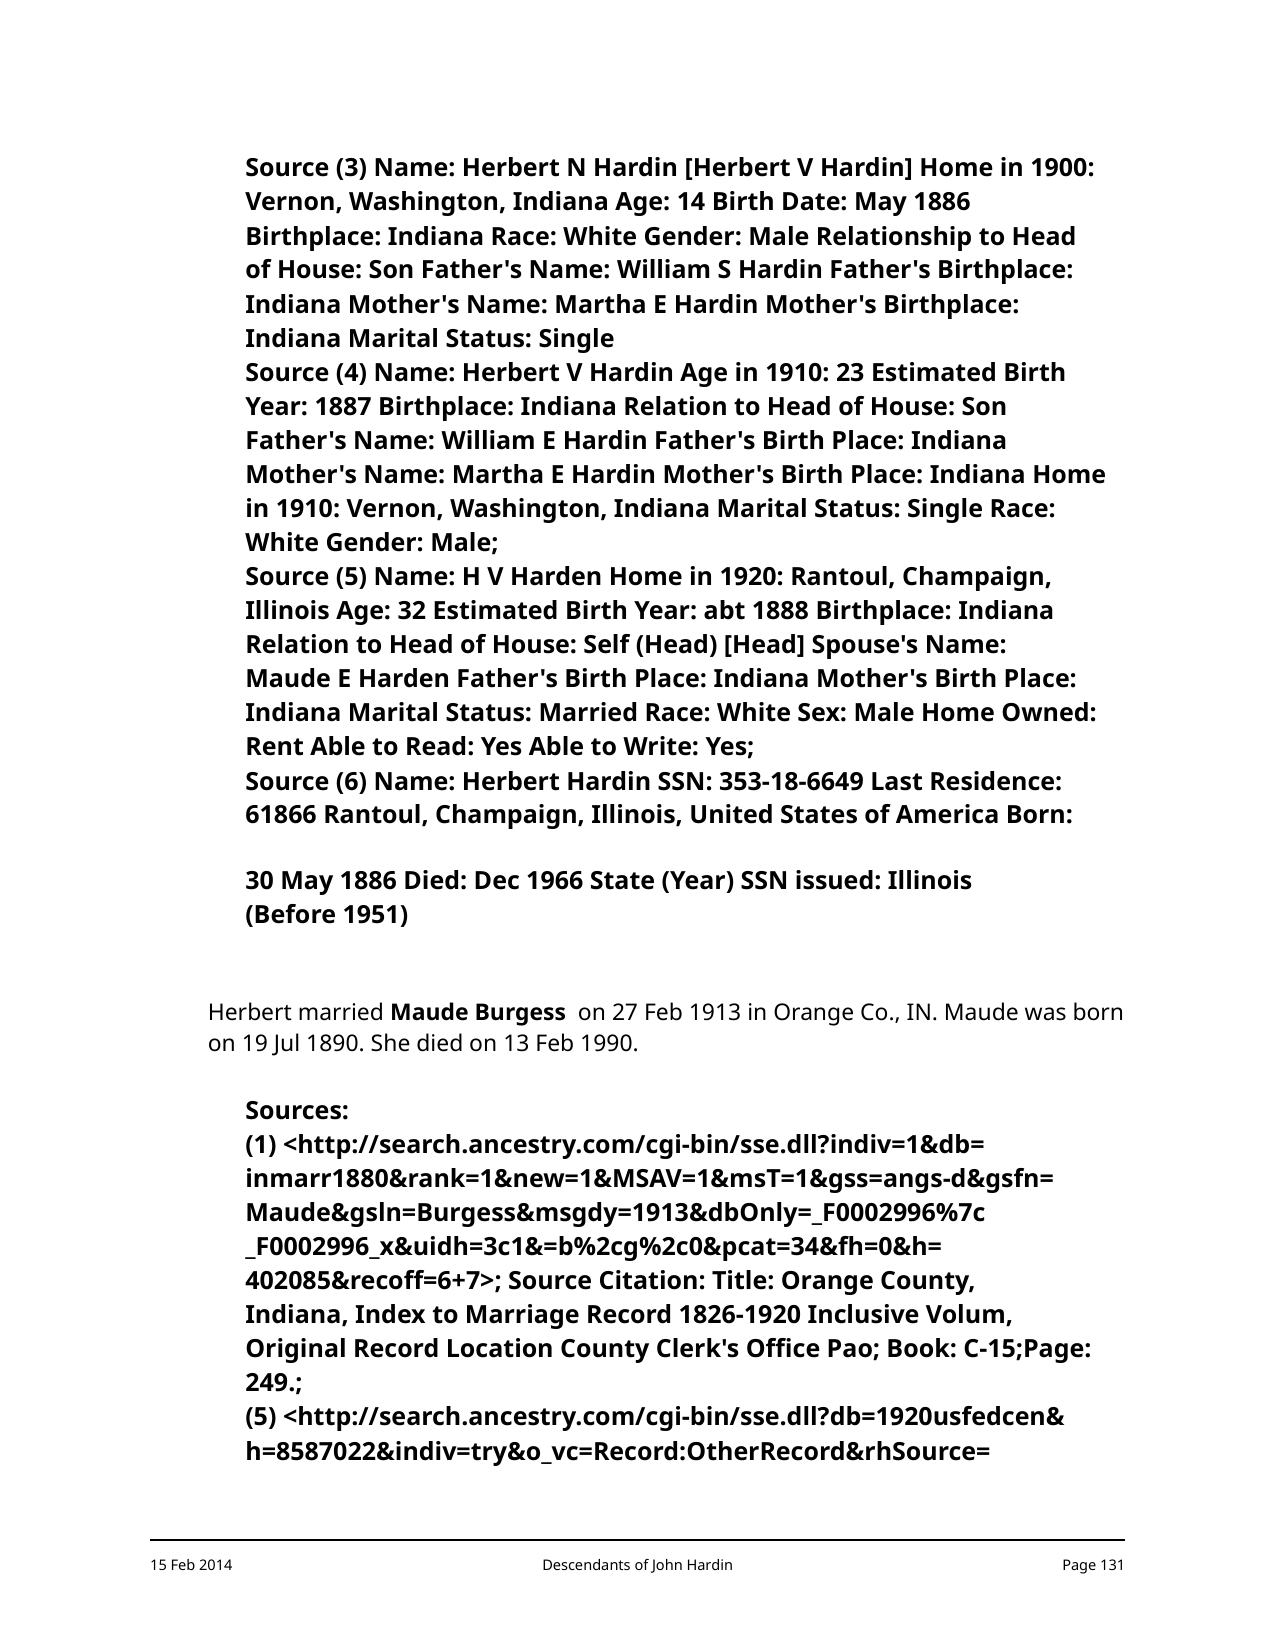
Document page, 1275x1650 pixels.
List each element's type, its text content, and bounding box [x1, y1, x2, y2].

text Indiana Marital Status: Single [245, 320, 1125, 354]
text Relation to Head of House: Self (Head) [Head] Spouse's Name: [245, 627, 1125, 661]
text _F0002996_x&uidh=3c1&=b%2cg%2c0&pcat=34&fh=0&h= [245, 1229, 1125, 1263]
text (1) <http://search.ancestry.com/cgi-bin/sse.dll?indiv=1&db= [245, 1127, 1125, 1161]
text Indiana, Index to Marriage Record 1826-1920 Inclusive Volum, [245, 1297, 1125, 1331]
text 61866 Rantoul, Champaign, Illinois, United States of America Born: [245, 797, 1125, 831]
text Maude&gsln=Burgess&msgdy=1913&dbOnly=_F0002996%7c [245, 1195, 1125, 1229]
text in 1910: Vernon, Washington, Indiana Marital Status: Single Race: [245, 491, 1125, 525]
text Sources: [245, 1092, 1125, 1127]
text Original Record Location County Clerk's Office Pao; Book: C-15;Page: [245, 1331, 1125, 1365]
text White Gender: Male; [245, 525, 1125, 559]
text Year: 1887 Birthplace: Indiana Relation to Head of House: Son [245, 388, 1125, 422]
text 30 May 1886 Died: Dec 1966 State (Year) SSN issued: Illinois [245, 862, 1125, 897]
text (5) <http://search.ancestry.com/cgi-bin/sse.dll?db=1920usfedcen& [245, 1399, 1125, 1433]
text inmarr1880&rank=1&new=1&MSAV=1&msT=1&gss=angs-d&gsfn= [245, 1161, 1125, 1195]
text Father's Name: William E Hardin Father's Birth Place: Indiana [245, 422, 1125, 457]
text Rent Able to Read: Yes Able to Write: Yes; [245, 729, 1125, 763]
text of House: Son Father's Name: William S Hardin Father's Birthplace: [245, 252, 1125, 286]
text Illinois Age: 32 Estimated Birth Year: abt 1888 Birthplace: Indiana [245, 593, 1125, 627]
text 402085&recoff=6+7>; Source Citation: Title: Orange County, [245, 1263, 1125, 1297]
text (Before 1951) [245, 897, 1125, 931]
text Source (6) Name: Herbert Hardin SSN: 353-18-6649 Last Residence: [245, 763, 1125, 797]
text Herbert married Maude Burgess on 27 Feb 1913 in Orange Co., IN. Maude was born on 19 Jul 1890. She died on 13 Feb 1990. [208, 996, 1125, 1058]
text Mother's Name: Martha E Hardin Mother's Birth Place: Indiana Home [245, 457, 1125, 491]
text 249.; [245, 1365, 1125, 1399]
text Vernon, Washington, Indiana Age: 14 Birth Date: May 1886 [245, 184, 1125, 218]
text Indiana Marital Status: Married Race: White Sex: Male Home Owned: [245, 695, 1125, 729]
text Source (3) Name: Herbert N Hardin [Herbert V Hardin] Home in 1900: [245, 150, 1125, 184]
text Maude E Harden Father's Birth Place: Indiana Mother's Birth Place: [245, 661, 1125, 695]
text h=8587022&indiv=try&o_vc=Record:OtherRecord&rhSource= [245, 1433, 1125, 1467]
text Indiana Mother's Name: Martha E Hardin Mother's Birthplace: [245, 286, 1125, 320]
text Source (5) Name: H V Harden Home in 1920: Rantoul, Champaign, [245, 559, 1125, 593]
text Source (4) Name: Herbert V Hardin Age in 1910: 23 Estimated Birth [245, 354, 1125, 388]
text Birthplace: Indiana Race: White Gender: Male Relationship to Head [245, 218, 1125, 252]
